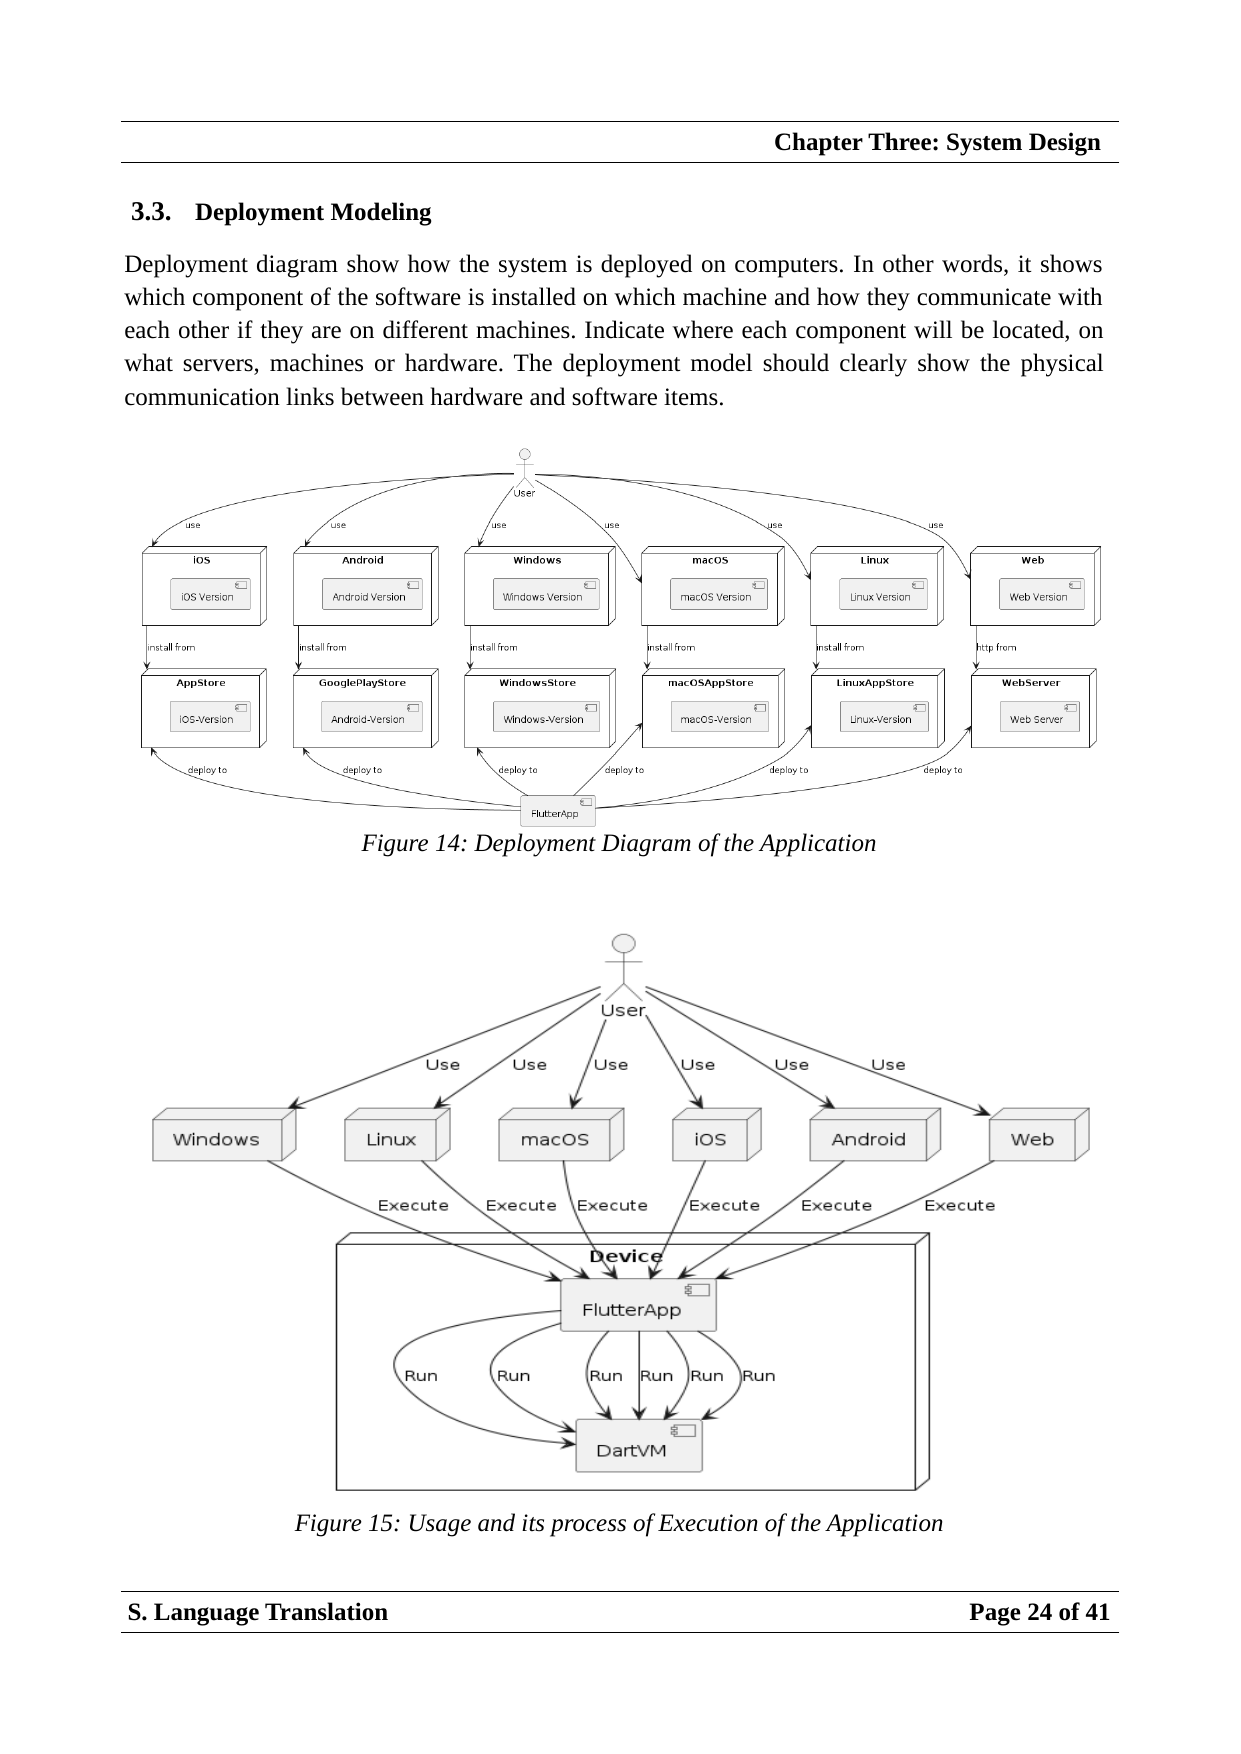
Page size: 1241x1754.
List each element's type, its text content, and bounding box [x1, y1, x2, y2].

text Deployment diagram show how the system is deployed on computers. In other words, it shows which component of the software is installed on which machine and how they communicate with each other if they are on different machines. Indicate where each component will be located, on what servers, machines or hardware. The deployment model should clearly show the physical communication links between hardware and software items. [121, 246, 1107, 410]
subtitle Deployment Modeling [121, 192, 1119, 229]
text Figure 15: Usage and its process of Execution of the Application [130, 1508, 1110, 1539]
picture [130, 444, 1111, 829]
text Figure 14: Deployment Diagram of the Application [130, 829, 1110, 860]
picture [130, 927, 1111, 1508]
